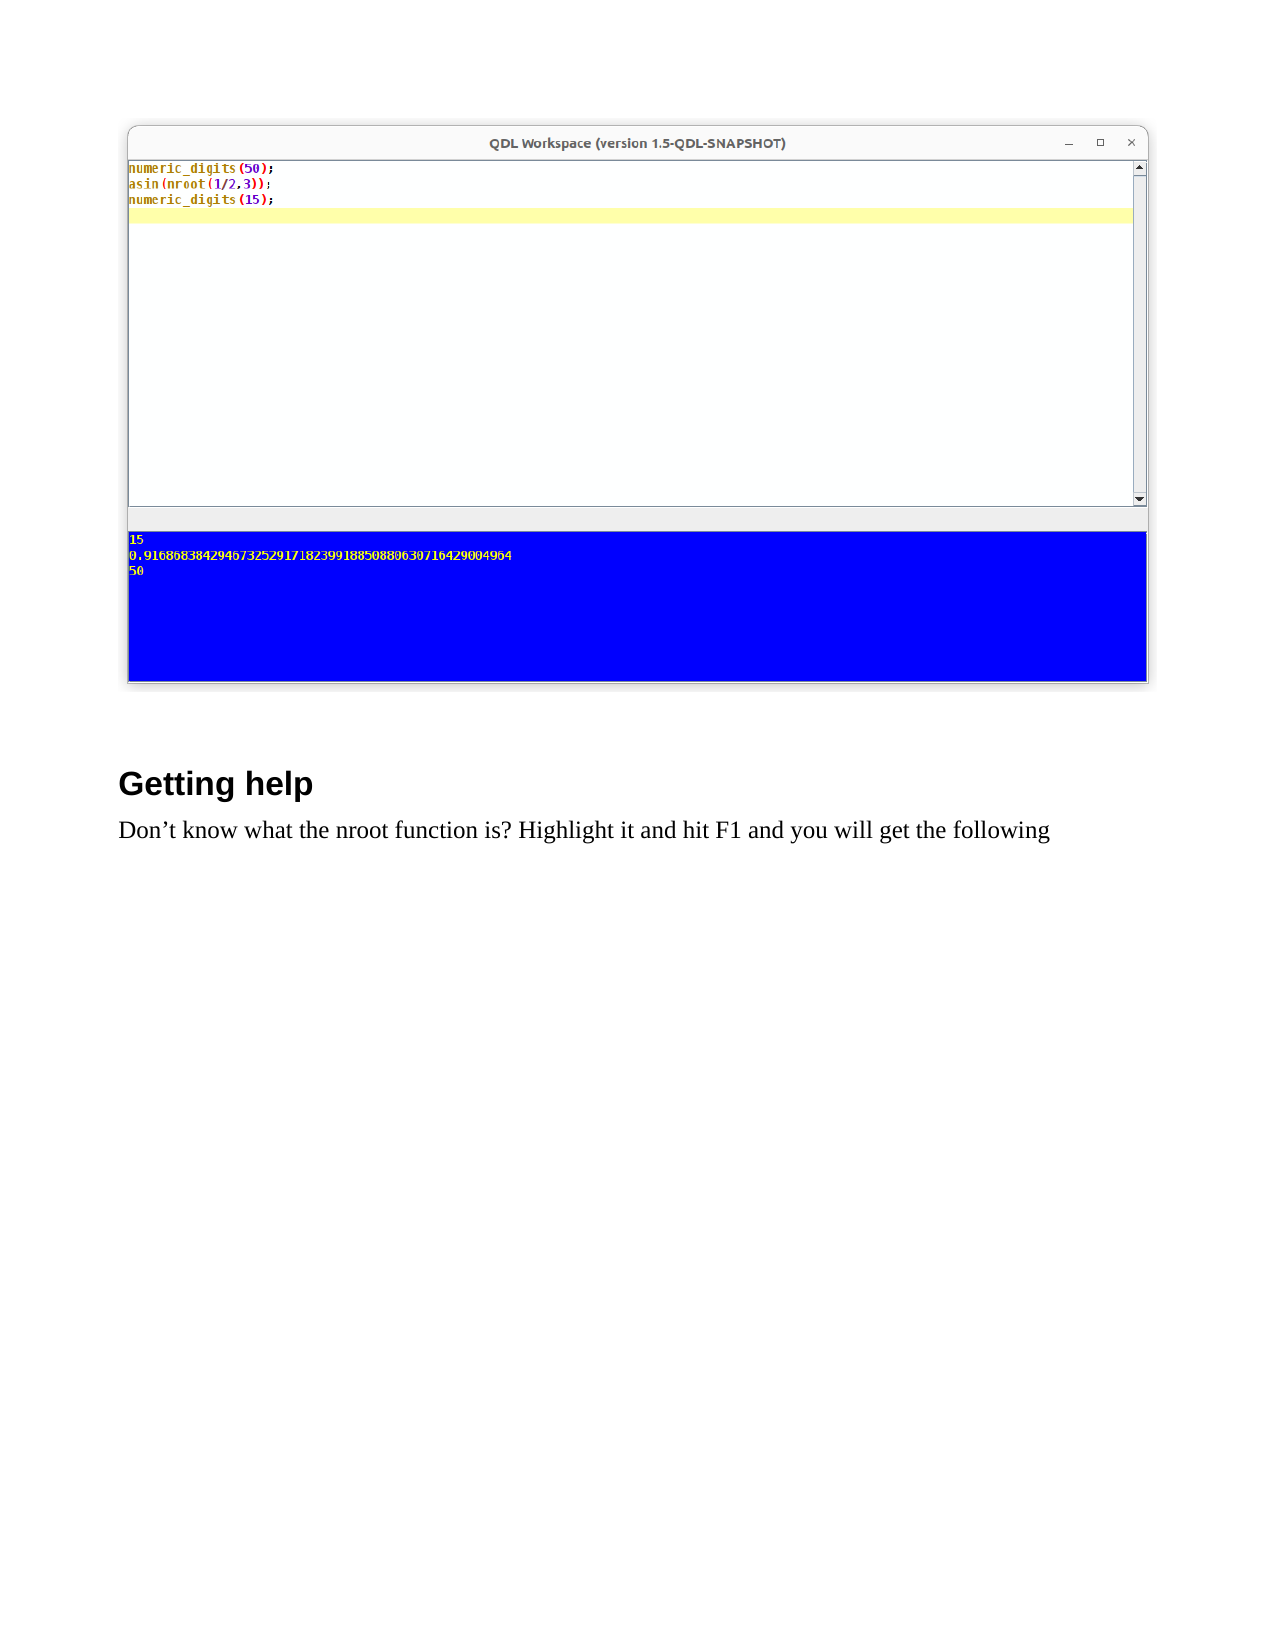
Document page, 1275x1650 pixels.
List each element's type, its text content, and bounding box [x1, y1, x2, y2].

subtitle Getting help [118, 764, 1157, 803]
picture [118, 118, 1157, 692]
text Don’t know what the nroot function is? Highlight it and hit F1 and you will get the following [118, 815, 1157, 844]
